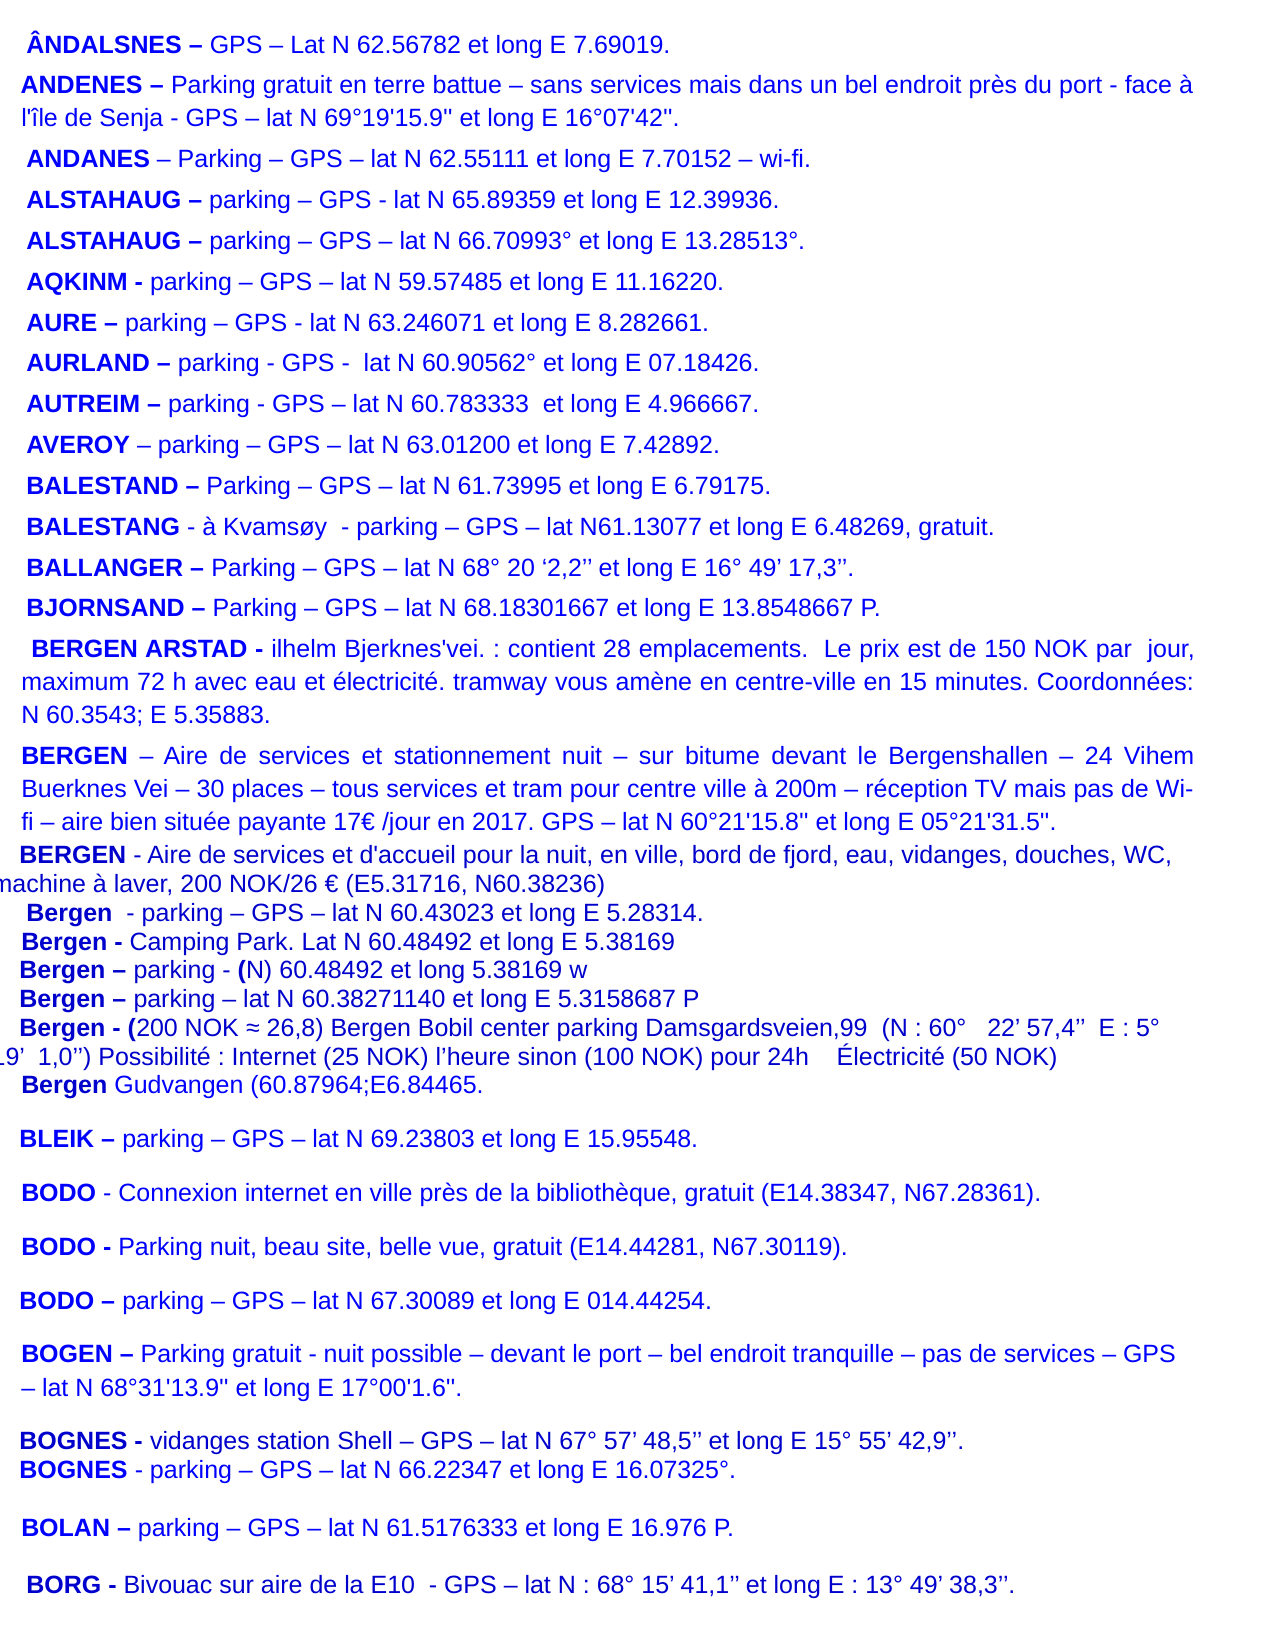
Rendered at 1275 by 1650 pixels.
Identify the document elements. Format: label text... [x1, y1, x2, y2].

text Bergen Gudvangen (60.87964;E6.84465. [21, 1070, 1196, 1099]
text BOGEN – Parking gratuit - nuit possible – devant le port – bel endroit tranquille – pas de services – GPS – lat N 68°31'13.9'' et long E 17°00'1.6''. [21, 1339, 1196, 1401]
text AURE – parking – GPS - lat N 63.246071 et long E 8.282661. [0, 308, 1196, 336]
text ANDANES – Parking – GPS – lat N 62.55111 et long E 7.70152 – wi-fi. [0, 144, 1196, 173]
text Bergen - (200 NOK ≈ 26,8) Bergen Bobil center parking Damsgardsveien,99 (N : 60° 22’ 57,4’’ E : 5° 19’ 1,0’’) Possibilité : Internet (25 NOK) l’heure sinon (100 NOK) pour 24h Électricité (50 NOK) [0, 1013, 1196, 1070]
text BERGEN – Aire de services et stationnement nuit – sur bitume devant le Bergenshallen – 24 Vihem Buerknes Vei – 30 places – tous services et tram pour centre ville à 200m – réception TV mais pas de Wi-fi – aire bien située payante 17€ /jour en 2017. GPS – lat N 60°21'15.8'' et long E 05°21'31.5''. [21, 741, 1196, 836]
text BODO - Connexion internet en ville près de la bibliothèque, gratuit (E14.38347, N67.28361). [21, 1178, 1196, 1207]
text Bergen - Camping Park. Lat N 60.48492 et long E 5.38169 [21, 926, 1196, 955]
text BOLAN – parking – GPS – lat N 61.5176333 et long E 16.976 P. [21, 1513, 1196, 1541]
text BODO - Parking nuit, beau site, belle vue, gratuit (E14.44281, N67.30119). [21, 1232, 1196, 1261]
text BJORNSAND – Parking – GPS – lat N 68.18301667 et long E 13.8548667 P. [0, 593, 1196, 622]
text AQKINM - parking – GPS – lat N 59.57485 et long E 11.16220. [0, 267, 1196, 296]
text ALSTAHAUG – parking – GPS – lat N 66.70993° et long E 13.28513°. [0, 226, 1196, 255]
text AUTREIM – parking - GPS – lat N 60.783333 et long E 4.966667. [0, 389, 1196, 418]
text ALSTAHAUG – parking – GPS - lat N 65.89359 et long E 12.39936. [0, 185, 1196, 214]
text BORG - Bivouac sur aire de la E10 - GPS – lat N : 68° 15’ 41,1’’ et long E : 13° 49’ 38,3’’. [0, 1570, 1196, 1599]
text BALLANGER – Parking – GPS – lat N 68° 20 ‘2,2’’ et long E 16° 49’ 17,3’’. [0, 553, 1196, 581]
text BOGNES - vidanges station Shell – GPS – lat N 67° 57’ 48,5’’ et long E 15° 55’ 42,9’’. [0, 1426, 1196, 1455]
text BLEIK – parking – GPS – lat N 69.23803 et long E 15.95548. [0, 1124, 1196, 1153]
text BALESTANG - à Kvamsøy - parking – GPS – lat N61.13077 et long E 6.48269, gratuit. [0, 512, 1196, 541]
text BOGNES - parking – GPS – lat N 66.22347 et long E 16.07325°. [0, 1455, 1196, 1484]
text AURLAND – parking - GPS - lat N 60.90562° et long E 07.18426. [0, 348, 1196, 377]
text BODO – parking – GPS – lat N 67.30089 et long E 014.44254. [0, 1286, 1196, 1314]
text AVEROY – parking – GPS – lat N 63.01200 et long E 7.42892. [0, 430, 1196, 459]
text BERGEN ARSTAD - ilhelm Bjerknes'vei. : contient 28 emplacements. Le prix est de 150 NOK par jour, maximum 72 h avec eau et électricité. tramway vous amène en centre-ville en 15 minutes. Coordonnées: N 60.3543; E 5.35883. [0, 634, 1196, 729]
text ANDENES – Parking gratuit en terre battue – sans services mais dans un bel endroit près du port - face à l'île de Senja - GPS – lat N 69°19'15.9'' et long E 16°07'42''. [0, 70, 1196, 132]
text BALESTAND – Parking – GPS – lat N 61.73995 et long E 6.79175. [0, 471, 1196, 500]
text Bergen – parking - (N) 60.48492 et long 5.38169 w [0, 955, 1196, 984]
text BERGEN - Aire de services et d'accueil pour la nuit, en ville, bord de fjord, eau, vidanges, douches, WC, machine à laver, 200 NOK/26 € (E5.31716, N60.38236) [0, 840, 1196, 898]
text Bergen - parking – GPS – lat N 60.43023 et long E 5.28314. [0, 898, 1196, 926]
text ÂNDALSNES – GPS – Lat N 62.56782 et long E 7.69019. [0, 29, 1196, 58]
text Bergen – parking – lat N 60.38271140 et long E 5.3158687 P [0, 984, 1196, 1013]
